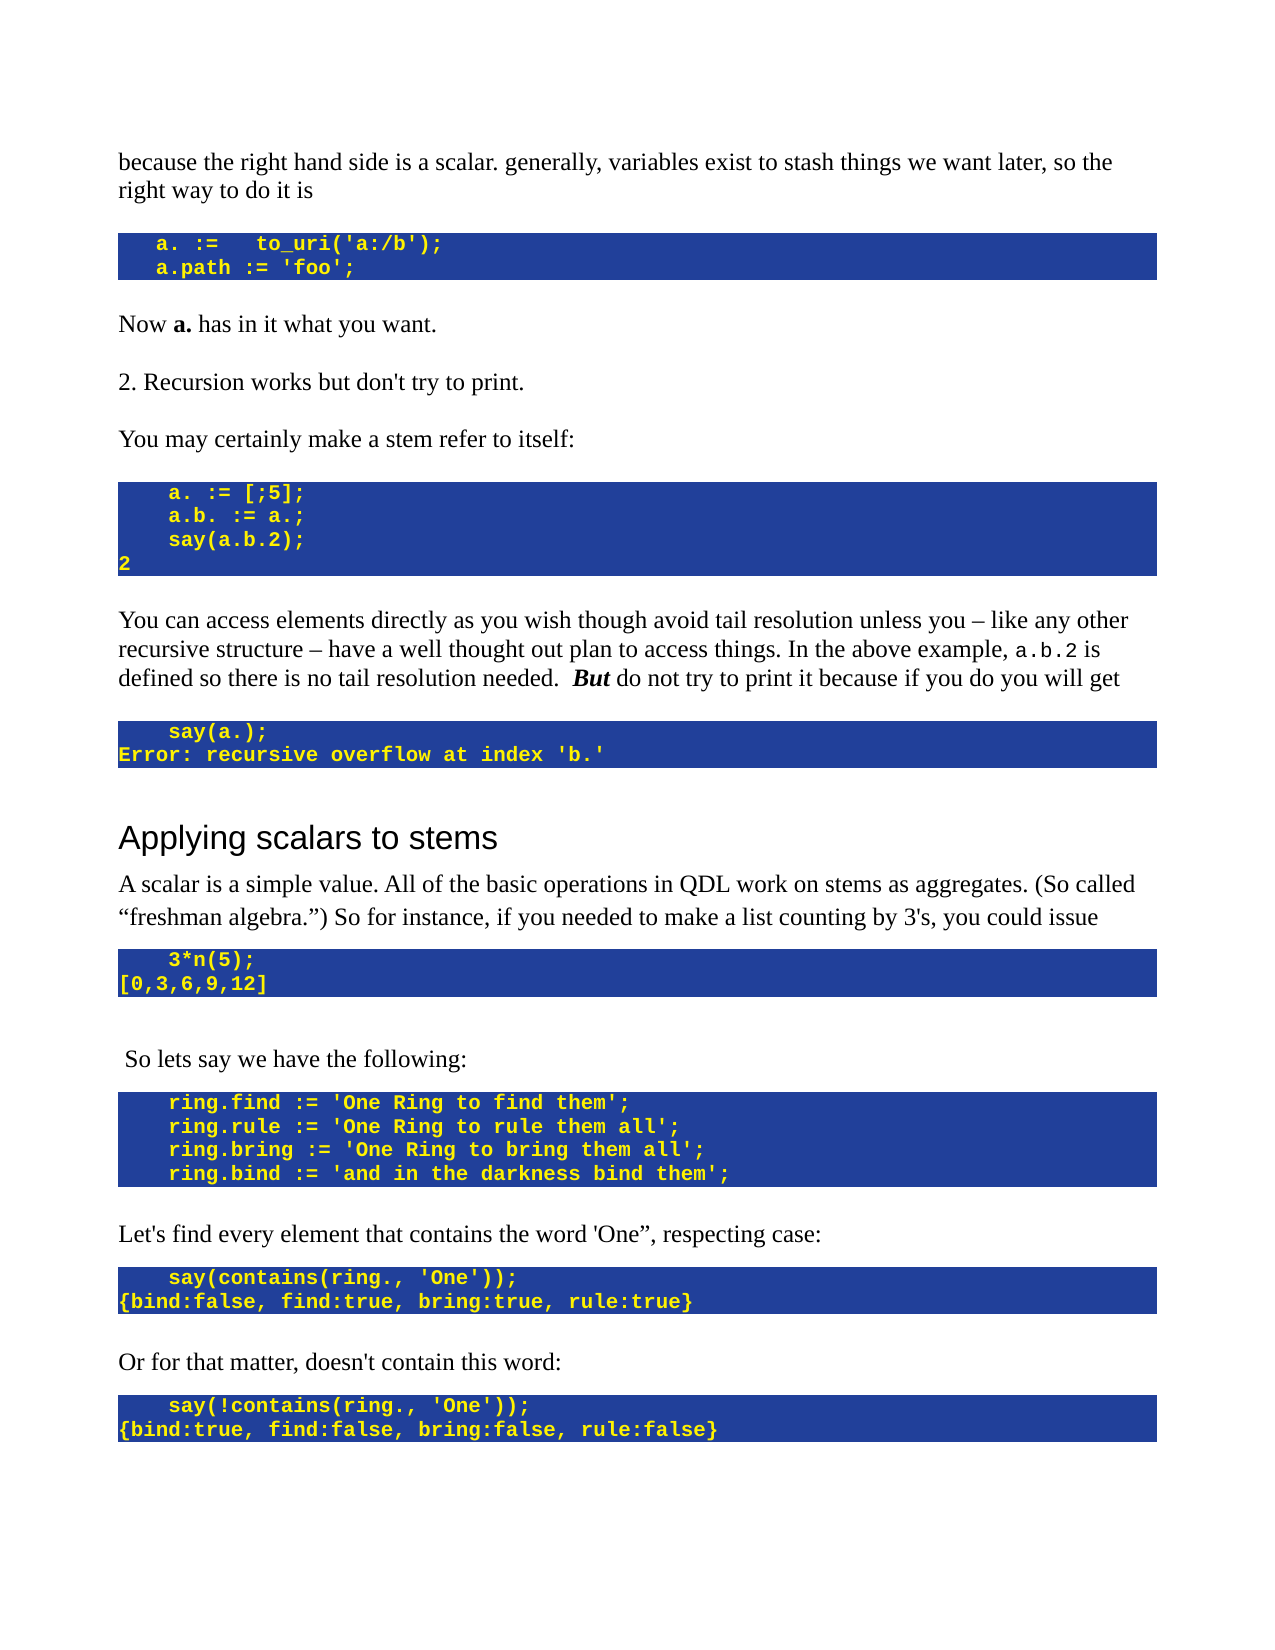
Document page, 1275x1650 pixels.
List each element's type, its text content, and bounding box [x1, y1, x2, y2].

text a. := [;5]; [118, 482, 1157, 505]
text You can access elements directly as you wish though avoid tail resolution unless you – like any other recursive structure – have a well thought out plan to access things. In the above example, a.b.2 is defined so there is no tail resolution needed. But do not try to print it because if you do you will get [118, 605, 1157, 721]
text So lets say we have the following: [118, 1044, 1157, 1073]
text {bind:true, find:false, bring:false, rule:false} [118, 1419, 1157, 1442]
text a.b. := a.; [118, 505, 1157, 529]
text 3*n(5); [118, 949, 1157, 973]
text ring.bring := 'One Ring to bring them all'; [118, 1139, 1157, 1163]
text say(contains(ring., 'One')); [118, 1267, 1157, 1291]
text A scalar is a simple value. All of the basic operations in QDL work on stems as aggregates. (So called “freshman algebra.”) So for instance, if you needed to make a list counting by 3's, you could issue [118, 869, 1157, 931]
text {bind:false, find:true, bring:true, rule:true} [118, 1291, 1157, 1314]
text a. := to_uri('a:/b'); [118, 233, 1157, 257]
text say(a.); [118, 721, 1157, 744]
text Error: recursive overflow at index 'b.' [118, 744, 1157, 768]
subtitle Applying scalars to stems [118, 818, 1157, 856]
text say(a.b.2); [118, 529, 1157, 553]
text ring.find := 'One Ring to find them'; [118, 1092, 1157, 1116]
text Now a. has in it what you want. [118, 309, 1157, 338]
text 2 [118, 553, 1157, 576]
text ring.bind := 'and in the darkness bind them'; [118, 1163, 1157, 1187]
text say(!contains(ring., 'One')); [118, 1395, 1157, 1419]
text ring.rule := 'One Ring to rule them all'; [118, 1116, 1157, 1139]
text Or for that matter, doesn't contain this word: [118, 1314, 1157, 1376]
text [0,3,6,9,12] [118, 973, 1157, 997]
text because the right hand side is a scalar. generally, variables exist to stash things we want later, so the right way to do it is [118, 147, 1157, 204]
text Let's find every element that contains the word 'One”, respecting case: [118, 1187, 1157, 1248]
text a.path := 'foo'; [118, 257, 1157, 280]
text 2. Recursion works but don't try to print. [118, 367, 1157, 395]
text You may certainly make a stem refer to itself: [118, 424, 1157, 453]
